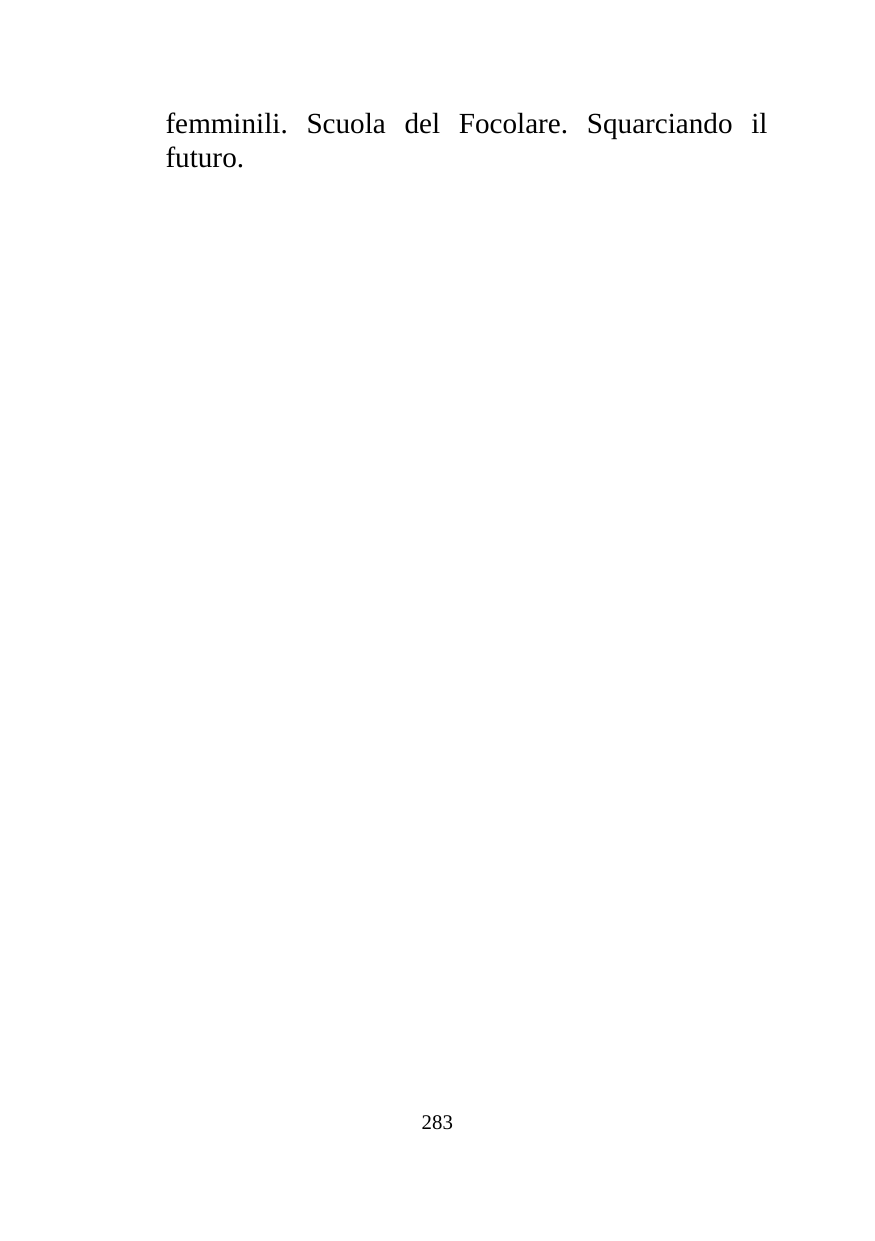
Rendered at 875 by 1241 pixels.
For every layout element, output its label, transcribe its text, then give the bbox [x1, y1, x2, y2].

text femminili. Scuola del Focolare. Squarciando il futuro. [165, 106, 768, 173]
